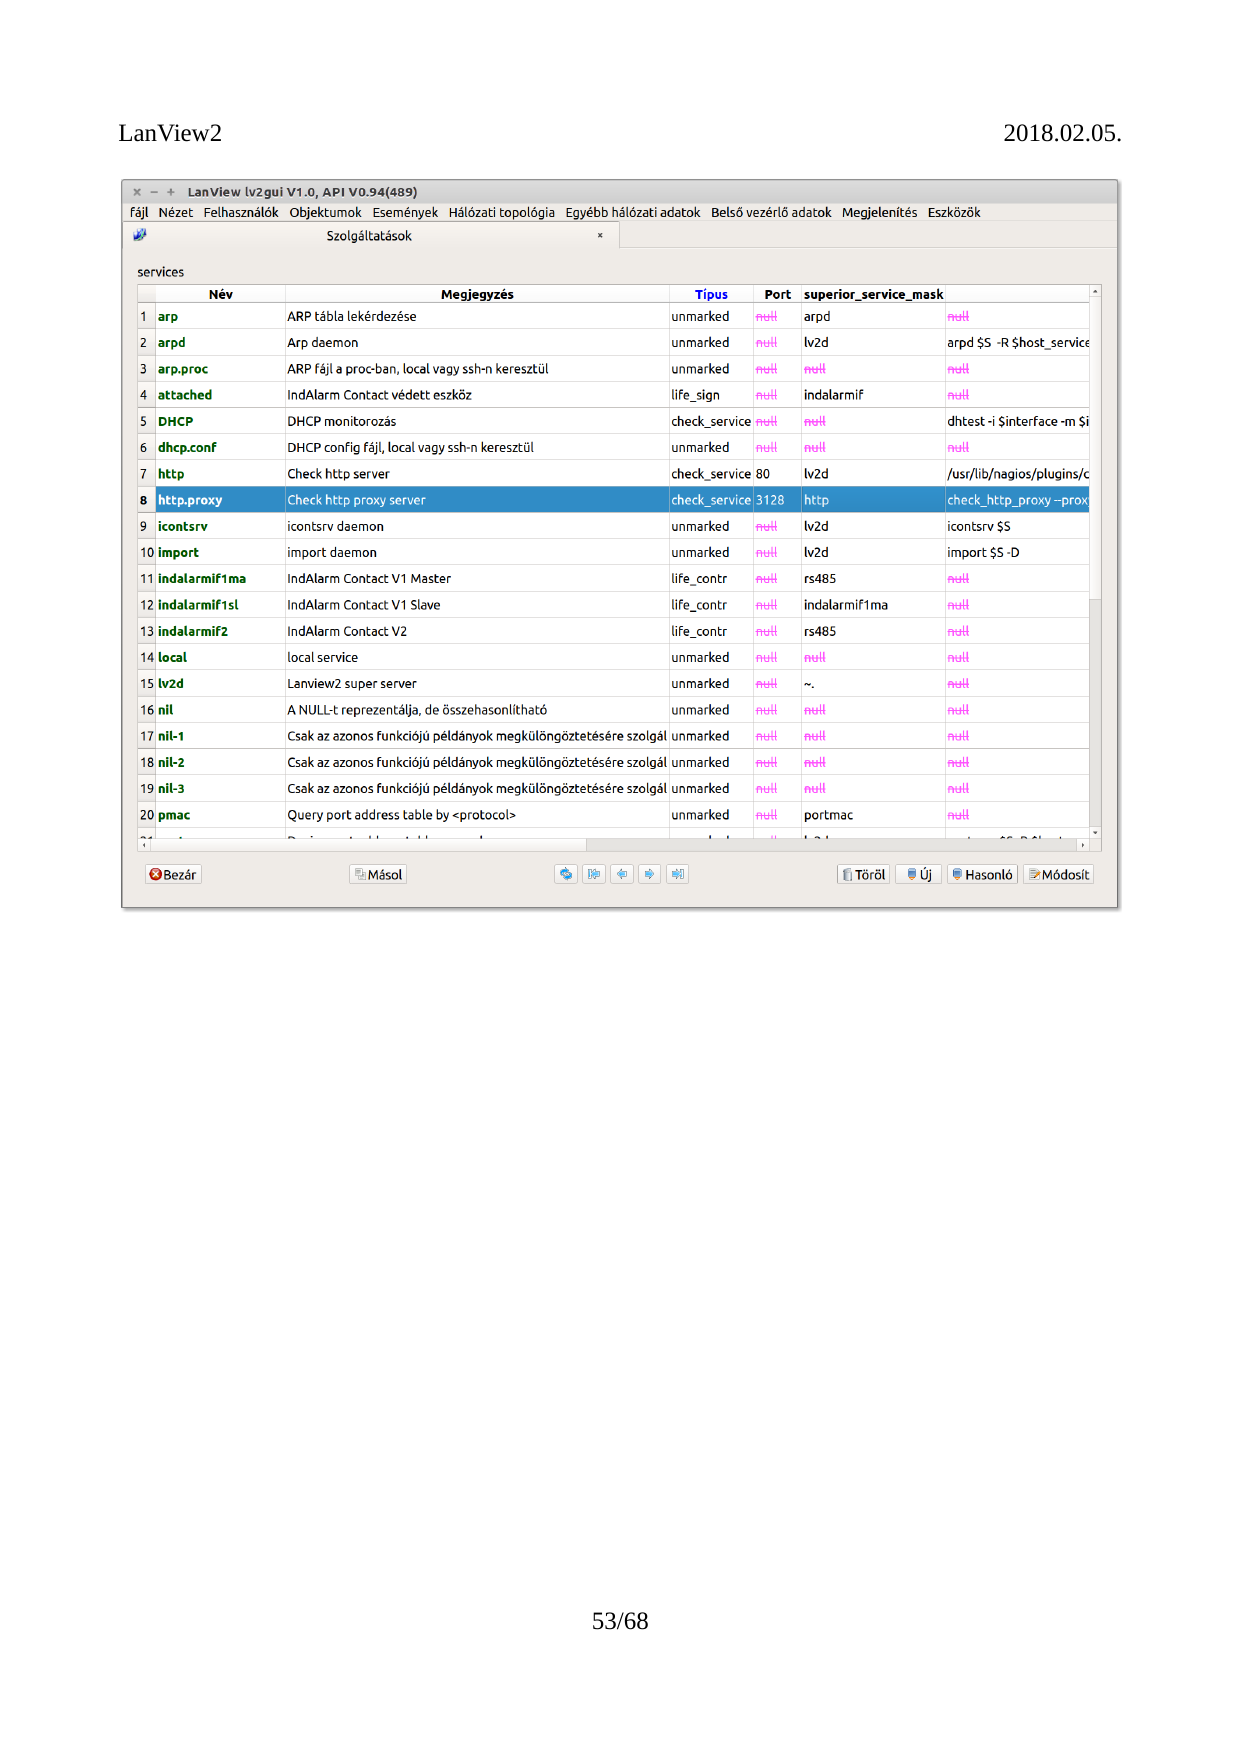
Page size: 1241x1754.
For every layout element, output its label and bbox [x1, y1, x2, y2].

picture [118, 177, 1123, 913]
